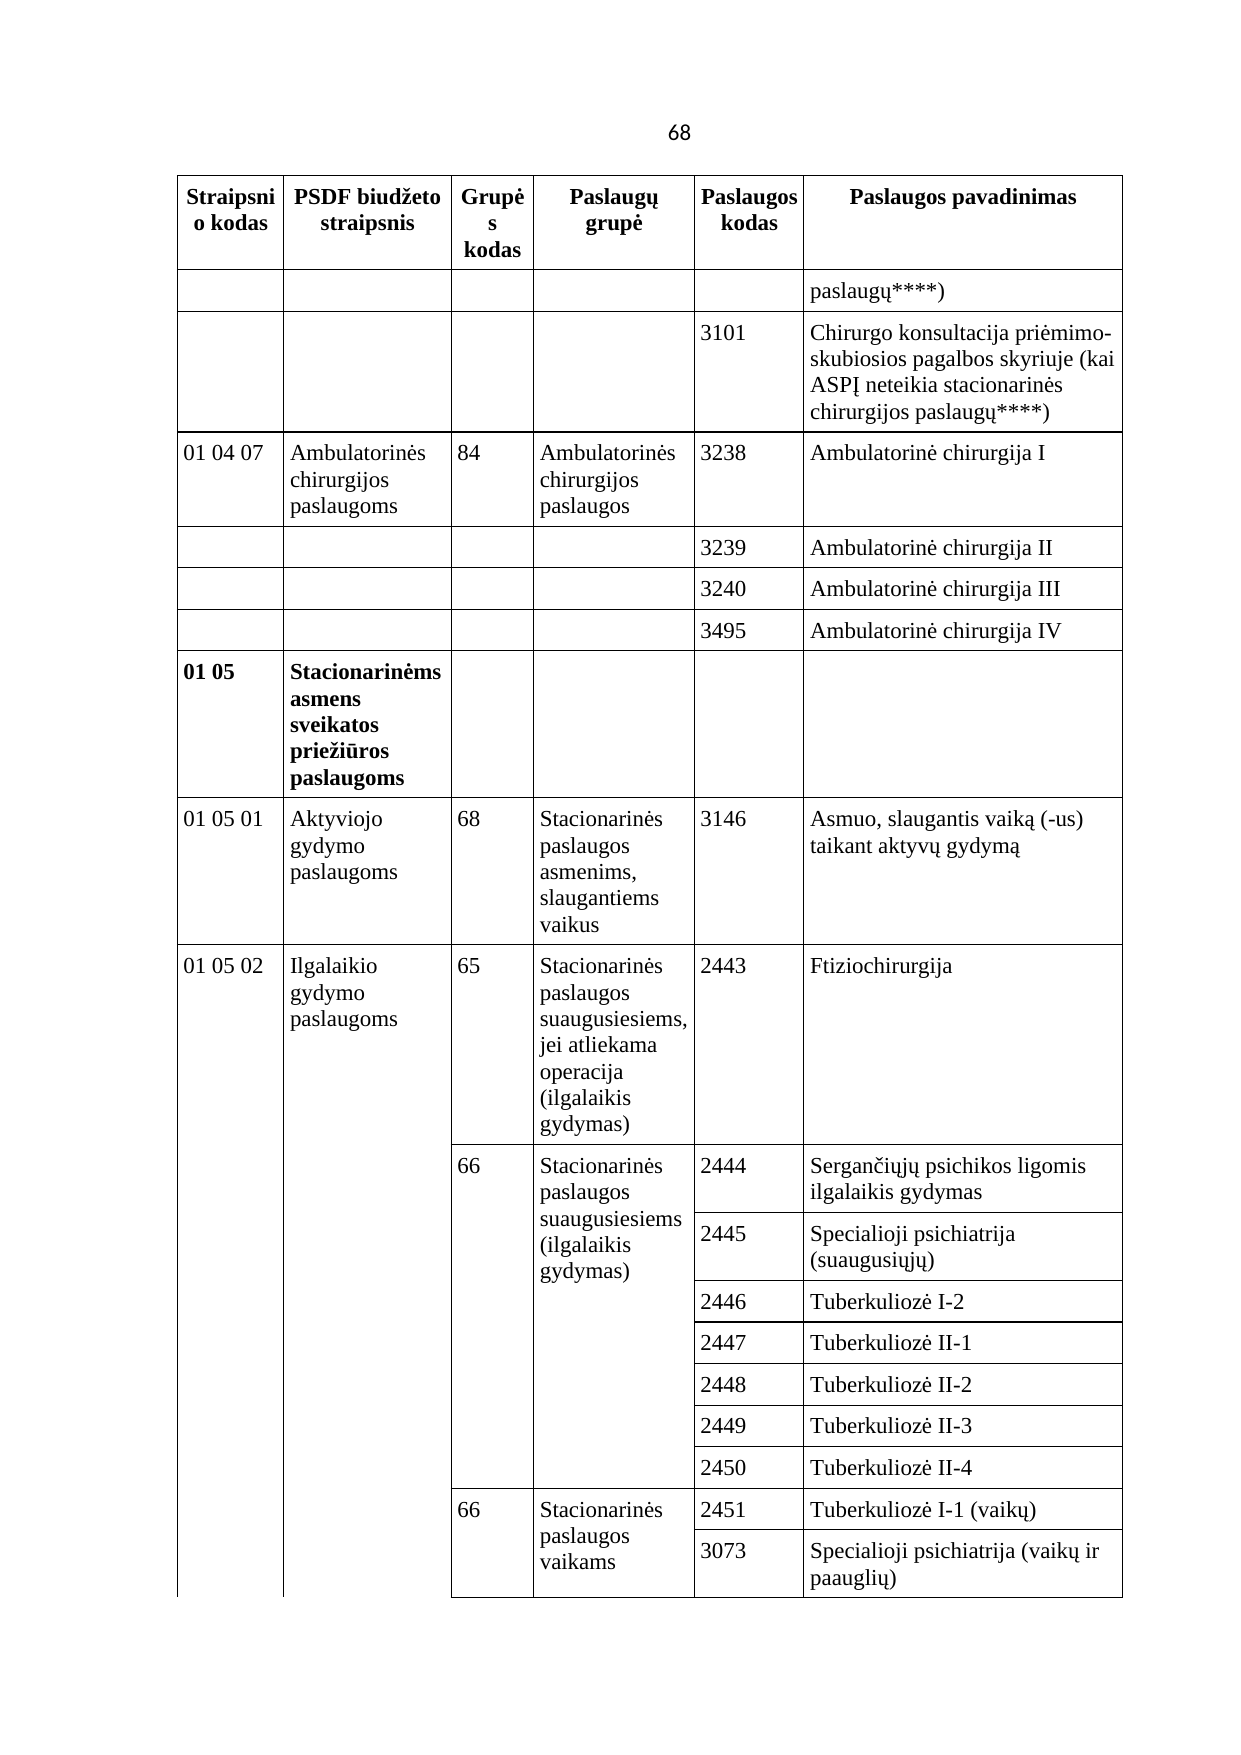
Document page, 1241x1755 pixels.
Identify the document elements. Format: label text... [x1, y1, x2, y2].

table_cell [452, 1529, 533, 1597]
table_cell [452, 1446, 533, 1488]
table_cell [534, 527, 694, 567]
table_cell Stacionarinės paslaugos suaugusiesiems (ilgalaikis gydymas) [534, 1145, 694, 1363]
table_cell [284, 1321, 451, 1363]
table_cell Specialioji psichiatrija (suaugusiųjų) [804, 1213, 1122, 1280]
table_cell [178, 312, 283, 431]
table_cell Ambulatorinė chirurgija I [804, 433, 1122, 526]
table_cell [452, 1363, 533, 1404]
table_cell [284, 1488, 451, 1529]
table_header Paslaugos kodas [695, 176, 803, 269]
table_cell [178, 527, 283, 567]
table_cell 3240 [695, 568, 803, 609]
table_cell [452, 270, 533, 311]
table_cell [178, 1405, 283, 1446]
table_cell 01 05 [178, 651, 283, 797]
table_cell [178, 1280, 283, 1321]
table_cell Tuberkuliozė II-2 [804, 1364, 1122, 1404]
table_cell 84 [452, 433, 533, 526]
table_cell [534, 270, 694, 311]
table_cell [178, 270, 283, 311]
table_cell 2450 [695, 1447, 803, 1488]
table_cell 3073 [695, 1530, 803, 1597]
table_cell 2444 [695, 1145, 803, 1212]
table_cell 2448 [695, 1364, 803, 1404]
table_cell [534, 651, 694, 797]
table_cell 2445 [695, 1213, 803, 1280]
table_cell Ftiziochirurgija [804, 945, 1122, 1144]
table_cell [178, 610, 283, 650]
table_cell 2443 [695, 945, 803, 1144]
table_cell 3146 [695, 798, 803, 944]
table_header Paslaugų grupė [534, 176, 694, 269]
table_cell [695, 270, 803, 311]
table_cell [452, 1405, 533, 1446]
table_header Paslaugos pavadinimas [804, 176, 1122, 269]
table_cell 2446 [695, 1281, 803, 1321]
table_cell [284, 270, 451, 311]
table_cell [284, 610, 451, 650]
table_cell [452, 312, 533, 431]
table_cell Tuberkuliozė II-3 [804, 1406, 1122, 1446]
table_cell Chirurgo konsultacija priėmimo-skubiosios pagalbos skyriuje (kai ASPĮ neteikia stacionarinės chirurgijos paslaugų****) [804, 312, 1122, 431]
table_cell [178, 568, 283, 609]
table_cell [284, 1405, 451, 1446]
table_cell [534, 1405, 694, 1446]
table_cell [284, 1280, 451, 1321]
table_cell [452, 610, 533, 650]
table_cell [284, 568, 451, 609]
table_cell [284, 1529, 451, 1597]
table_cell 66 [452, 1145, 533, 1212]
table_cell Specialioji psichiatrija (vaikų ir paauglių) [804, 1530, 1122, 1597]
table_cell [804, 651, 1122, 797]
table_cell 2451 [695, 1489, 803, 1529]
table_cell [284, 1446, 451, 1488]
table_cell [178, 1488, 283, 1529]
table_cell Ilgalaikio gydymo paslaugoms [284, 945, 451, 1144]
table_cell [452, 527, 533, 567]
table_cell 01 05 02 [178, 945, 283, 1144]
table_cell [534, 312, 694, 431]
table_cell [284, 312, 451, 431]
table_header Straipsnio kodas [178, 176, 283, 269]
table_cell [452, 1321, 533, 1363]
table_cell 3101 [695, 312, 803, 431]
table_cell 01 05 01 [178, 798, 283, 944]
table_header PSDF biudžeto straipsnis [284, 176, 451, 269]
table_cell [534, 610, 694, 650]
table_cell [284, 1212, 451, 1280]
table_cell Stacionarinės paslaugos suaugusiesiems, jei atliekama operacija (ilgalaikis gydymas) [534, 945, 694, 1144]
table_cell [178, 1446, 283, 1488]
table_cell Tuberkuliozė II-1 [804, 1323, 1122, 1363]
table_cell [452, 1212, 533, 1280]
table_cell Tuberkuliozė II-4 [804, 1447, 1122, 1488]
table_cell 2447 [695, 1323, 803, 1363]
table_cell [178, 1363, 283, 1404]
table_cell [452, 651, 533, 797]
table_cell Stacionarinės paslaugos vaikams [534, 1489, 694, 1597]
table_cell [178, 1321, 283, 1363]
table_cell 01 04 07 [178, 433, 283, 526]
table_cell [284, 1144, 451, 1212]
table_cell paslaugų****) [804, 270, 1122, 311]
table_cell [452, 568, 533, 609]
table_cell Ambulatorinės chirurgijos paslaugoms [284, 433, 451, 526]
table_cell [178, 1144, 283, 1212]
table_cell 68 [452, 798, 533, 944]
table_cell Aktyviojo gydymo paslaugoms [284, 798, 451, 944]
table_header Grupės kodas [452, 176, 533, 269]
table_cell 66 [452, 1489, 533, 1529]
table_cell Sergančiųjų psichikos ligomis ilgalaikis gydymas [804, 1145, 1122, 1212]
table_cell 3495 [695, 610, 803, 650]
table_cell Asmuo, slaugantis vaiką (-us) taikant aktyvų gydymą [804, 798, 1122, 944]
table_cell [534, 568, 694, 609]
table_cell 3239 [695, 527, 803, 567]
table_cell [695, 651, 803, 797]
table_cell Stacionarinės paslaugos asmenims, slaugantiems vaikus [534, 798, 694, 944]
table_cell 65 [452, 945, 533, 1144]
table_cell Tuberkuliozė I-1 (vaikų) [804, 1489, 1122, 1529]
table_cell Ambulatorinė chirurgija II [804, 527, 1122, 567]
table_cell Stacionarinėms asmens sveikatos priežiūros paslaugoms [284, 651, 451, 797]
table_cell Ambulatorinės chirurgijos paslaugos [534, 433, 694, 526]
table_cell [178, 1529, 283, 1597]
table_cell [534, 1446, 694, 1488]
table_cell [284, 527, 451, 567]
table_cell [178, 1212, 283, 1280]
table_cell [534, 1363, 694, 1404]
table_cell [284, 1363, 451, 1404]
table_cell Tuberkuliozė I-2 [804, 1281, 1122, 1321]
table_cell 3238 [695, 433, 803, 526]
table_cell Ambulatorinė chirurgija IV [804, 610, 1122, 650]
table_cell [452, 1280, 533, 1321]
table_cell Ambulatorinė chirurgija III [804, 568, 1122, 609]
table_cell 2449 [695, 1406, 803, 1446]
